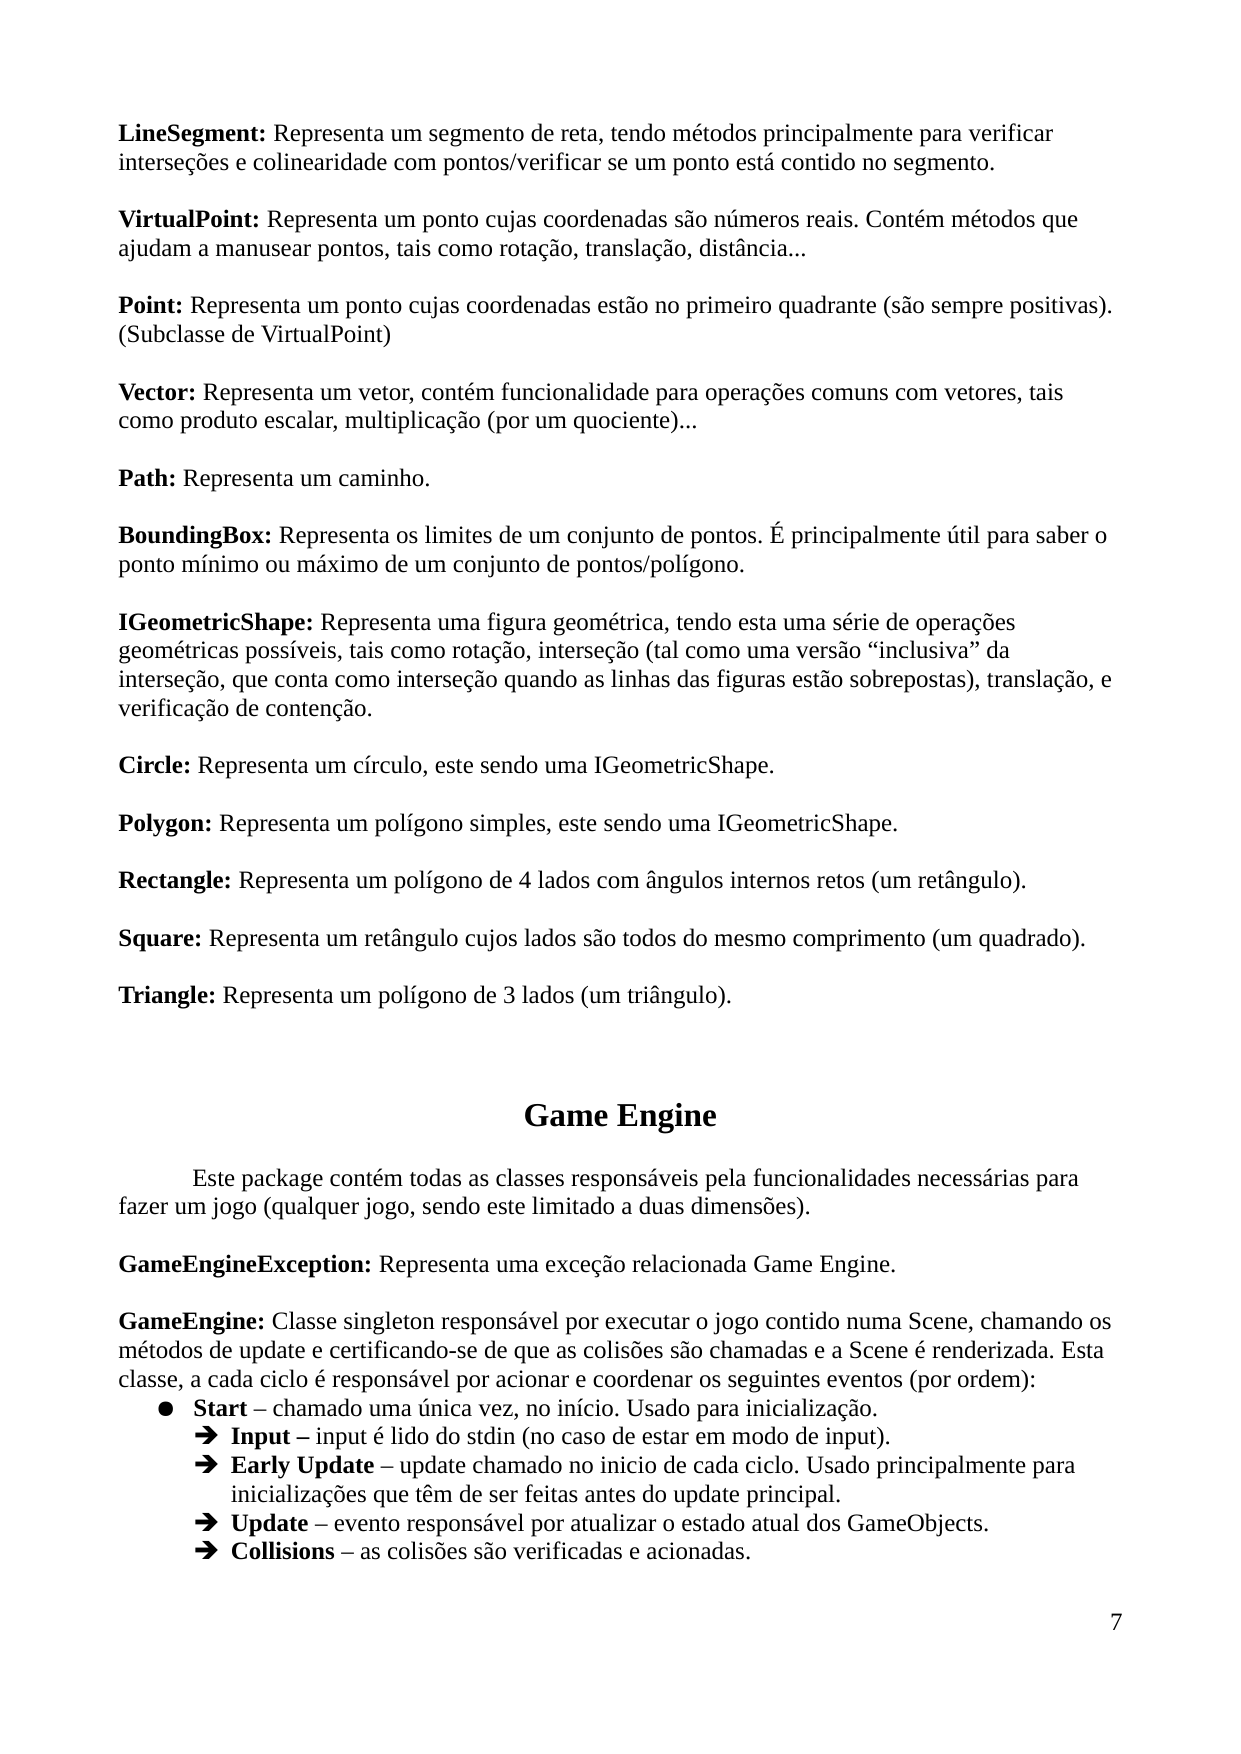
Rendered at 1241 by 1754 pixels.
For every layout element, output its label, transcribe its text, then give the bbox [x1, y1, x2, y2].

text Rectangle: Representa um polígono de 4 lados com ângulos internos retos (um retângulo). [118, 866, 1122, 894]
text Game Engine [118, 1096, 1122, 1134]
list Start – chamado uma única vez, no início. Usado para inicialização. [156, 1393, 1122, 1421]
text LineSegment: Representa um segmento de reta, tendo métodos principalmente para verificar interseções e colinearidade com pontos/verificar se um ponto está contido no segmento. [118, 118, 1122, 176]
text IGeometricShape: Representa uma figura geométrica, tendo esta uma série de operações geométricas possíveis, tais como rotação, interseção (tal como uma versão “inclusiva” da interseção, que conta como interseção quando as linhas das figuras estão sobrepostas), translação, e verificação de contenção. [118, 607, 1122, 722]
text Vector: Representa um vetor, contém funcionalidade para operações comuns com vetores, tais como produto escalar, multiplicação (por um quociente)... [118, 377, 1122, 434]
text Point: Representa um ponto cujas coordenadas estão no primeiro quadrante (são sempre positivas). (Subclasse de VirtualPoint) [118, 291, 1122, 348]
text Triangle: Representa um polígono de 3 lados (um triângulo). [118, 981, 1122, 1009]
list Collisions – as colisões são verificadas e acionadas. [193, 1536, 1122, 1565]
text VirtualPoint: Representa um ponto cujas coordenadas são números reais. Contém métodos que ajudam a manusear pontos, tais como rotação, translação, distância... [118, 204, 1122, 262]
text Path: Representa um caminho. [118, 463, 1122, 492]
list Early Update – update chamado no inicio de cada ciclo. Usado principalmente para inicializações que têm de ser feitas antes do update principal. [193, 1450, 1122, 1508]
text BoundingBox: Representa os limites de um conjunto de pontos. É principalmente útil para saber o ponto mínimo ou máximo de um conjunto de pontos/polígono. [118, 521, 1122, 578]
text Este package contém todas as classes responsáveis pela funcionalidades necessárias para fazer um jogo (qualquer jogo, sendo este limitado a duas dimensões). [118, 1163, 1122, 1220]
text Square: Representa um retângulo cujos lados são todos do mesmo comprimento (um quadrado). [118, 923, 1122, 952]
list Update – evento responsável por atualizar o estado atual dos GameObjects. [193, 1508, 1122, 1536]
list Input – input é lido do stdin (no caso de estar em modo de input). [193, 1421, 1122, 1450]
text Circle: Representa um círculo, este sendo uma IGeometricShape. [118, 751, 1122, 779]
text GameEngine: Classe singleton responsável por executar o jogo contido numa Scene, chamando os métodos de update e certificando-se de que as colisões são chamadas e a Scene é renderizada. Esta classe, a cada ciclo é responsável por acionar e coordenar os seguintes eventos (por ordem): [118, 1306, 1122, 1393]
text GameEngineException: Representa uma exceção relacionada Game Engine. [118, 1249, 1122, 1278]
text Polygon: Representa um polígono simples, este sendo uma IGeometricShape. [118, 808, 1122, 837]
